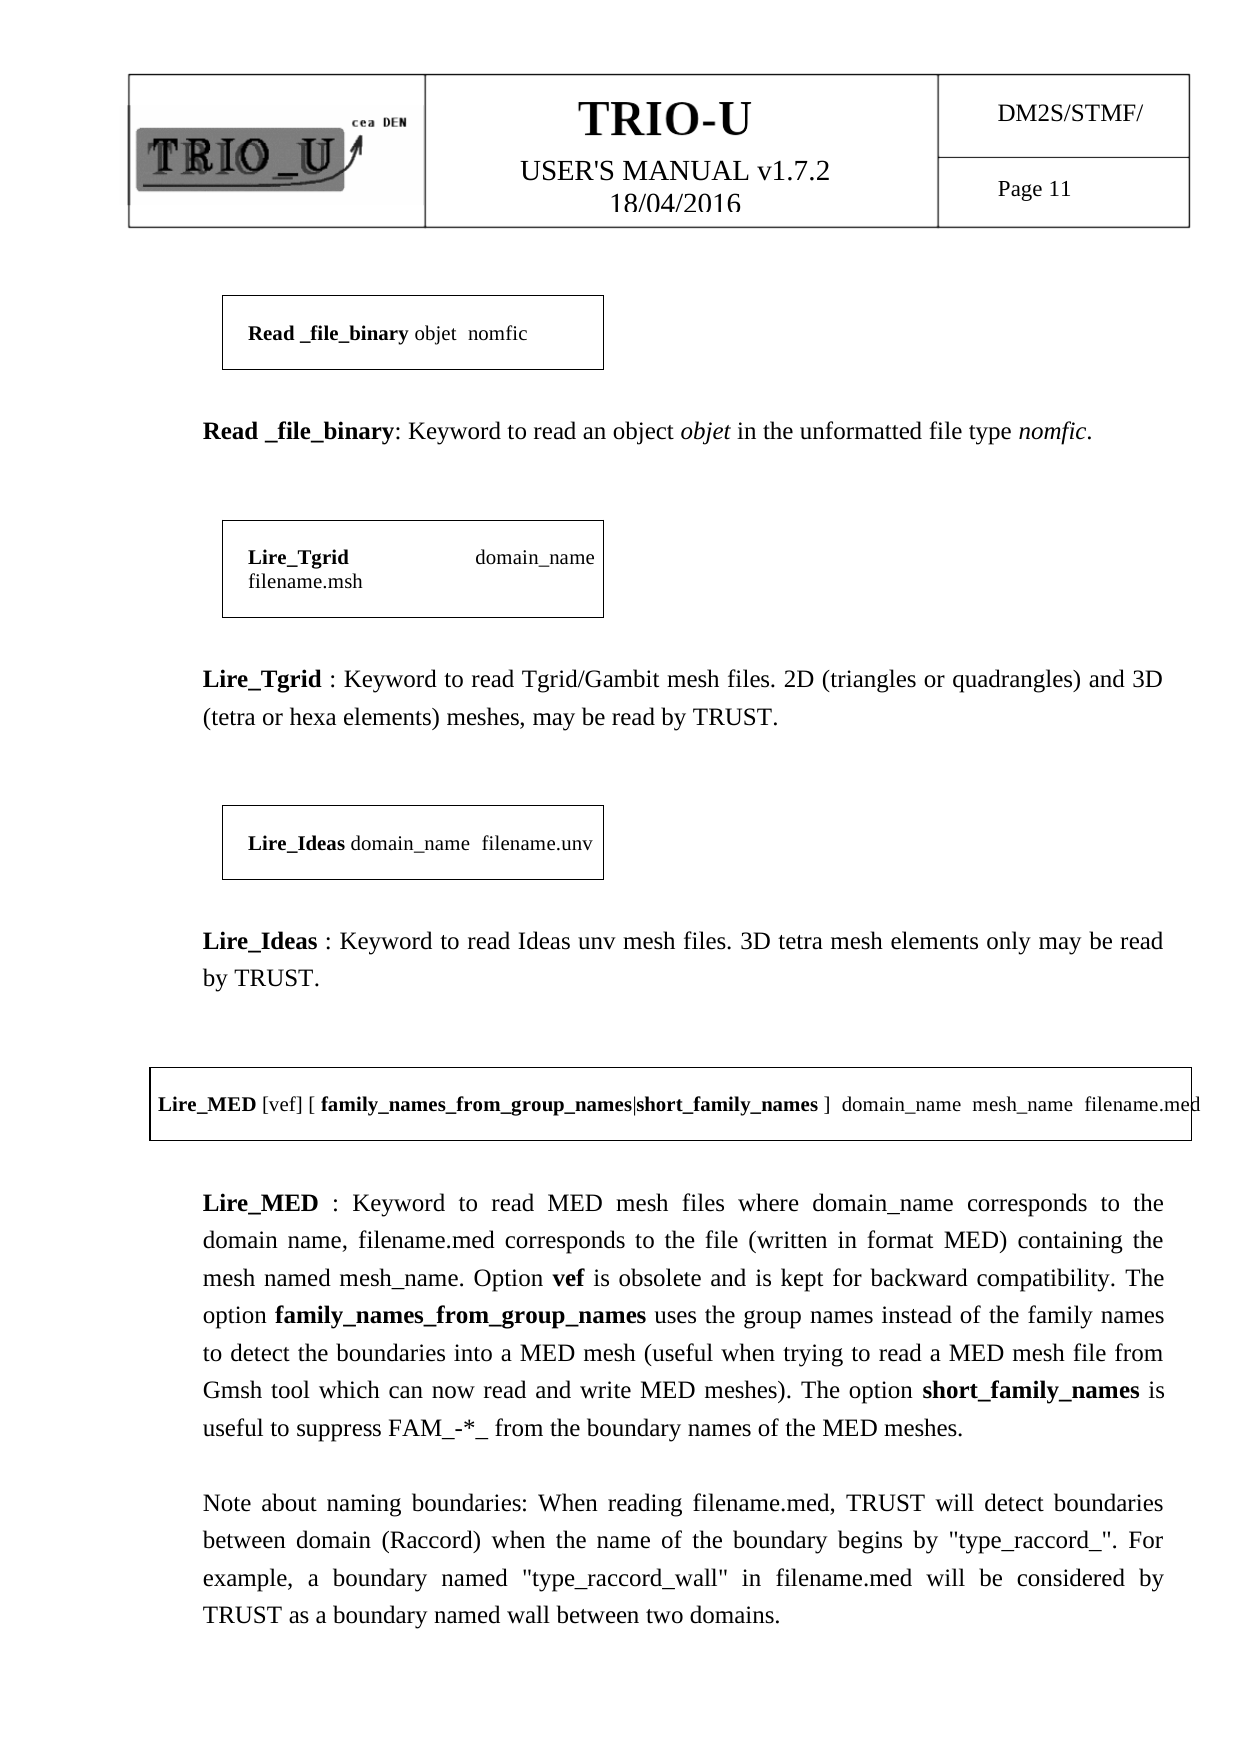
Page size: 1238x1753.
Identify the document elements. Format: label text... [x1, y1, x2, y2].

table_header Lire_Tgrid domain_name filename.msh [223, 521, 603, 617]
table_header Read _file_binary objet nomfic [223, 296, 603, 368]
text Lire_Ideas : Keyword to read Ideas unv mesh files. 3D tetra mesh elements only may be read by TRUST. [203, 917, 1165, 992]
table_header Lire_Ideas domain_name filename.unv [223, 806, 603, 879]
text Read _file_binary: Keyword to read an object objet in the unformatted file type nomfic. [203, 407, 1165, 444]
table_header Lire_MED [vef] [ family_names_from_group_names|short_family_names ] domain_name mesh_name filename.med [151, 1068, 1191, 1140]
text Note about naming boundaries: When reading filename.med, TRUST will detect boundaries between domain (Raccord) when the name of the boundary begins by "type_raccord_". For example, a boundary named "type_raccord_wall" in filename.med will be considered by TRUST as a boundary named wall between two domains. [203, 1479, 1165, 1629]
text Lire_Tgrid : Keyword to read Tgrid/Gambit mesh files. 2D (triangles or quadrangles) and 3D (tetra or hexa elements) meshes, may be read by TRUST. [203, 655, 1165, 730]
text Lire_MED : Keyword to read MED mesh files where domain_name corresponds to the domain name, filename.med corresponds to the file (written in format MED) containing the mesh named mesh_name. Option vef is obsolete and is kept for backward compatibility. The option family_names_from_group_names uses the group names instead of the family names to detect the boundaries into a MED mesh (useful when trying to read a MED mesh file from Gmsh tool which can now read and write MED meshes). The option short_family_names is useful to suppress FAM_-*_ from the boundary names of the MED meshes. [203, 1179, 1165, 1441]
